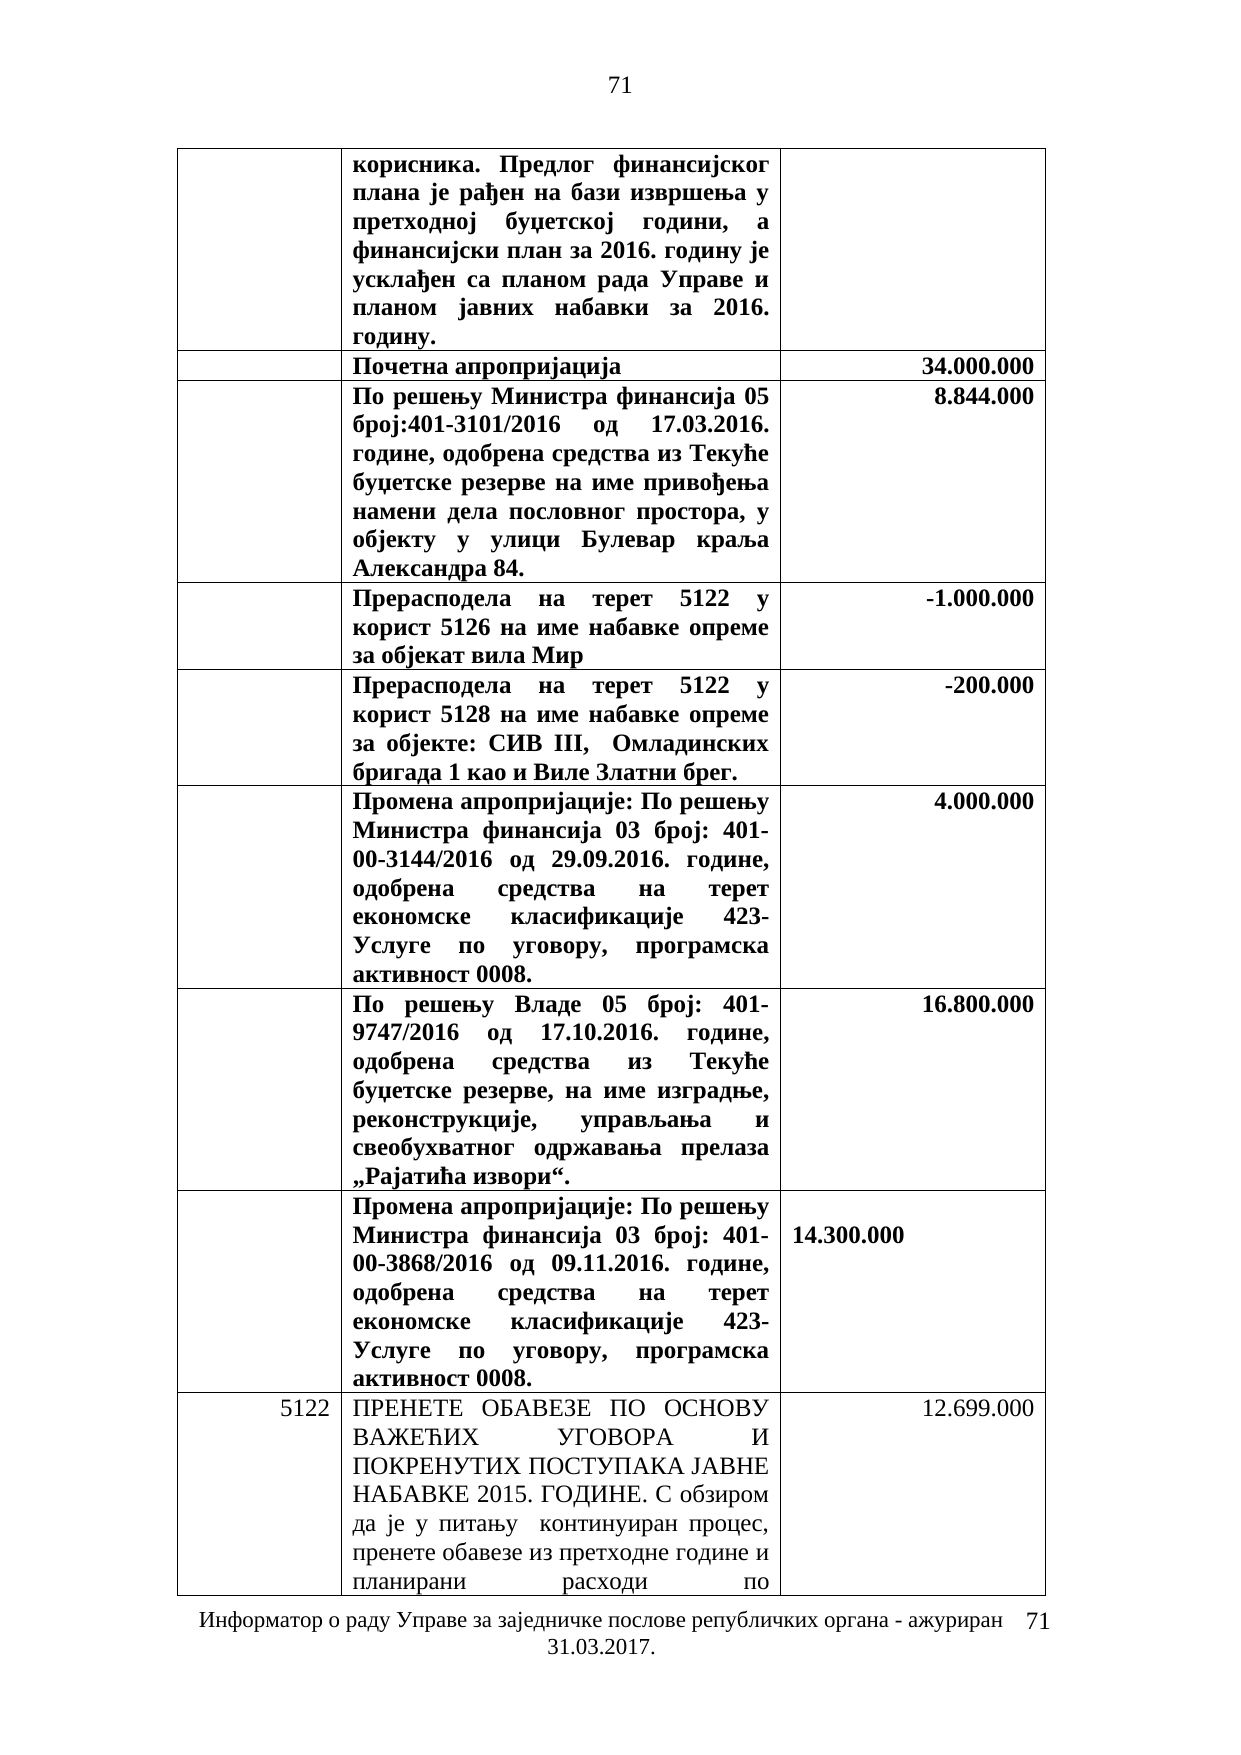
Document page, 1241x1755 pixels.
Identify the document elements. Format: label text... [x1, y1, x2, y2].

table_cell 34.000.000 [781, 351, 1045, 380]
table_cell 14.300.000 [781, 1191, 1045, 1392]
table_cell По решењу Министра финансија 05 број:401-3101/2016 од 17.03.2016. године, одобрена средства из Текуће буџетске резерве на име привођења намени дела пословног простора, у објекту у улици Булевар краља Александра 84. [342, 381, 780, 582]
table_cell [178, 1191, 341, 1392]
table_cell Промена апропријације: По решењу Министра финансија 03 број: 401-00-3868/2016 од 09.11.2016. године, одобрена средства на терет економске класификације 423-Услуге по уговору, програмска активност 0008. [342, 1191, 780, 1392]
table_cell Прерасподела на терет 5122 у корист 5128 на име набавке опреме за објекте: СИВ III, Омладинских бригада 1 као и Виле Златни брег. [342, 670, 780, 785]
table_cell Прерасподела на терет 5122 у корист 5126 на име набавке опреме за објекат вила Мир [342, 583, 780, 669]
table_cell 5122 [178, 1393, 341, 1594]
table_cell [178, 149, 341, 350]
table_cell Почетна апропријација [342, 351, 780, 380]
table_cell Промена апропријације: По решењу Министра финансија 03 број: 401-00-3144/2016 од 29.09.2016. године, одобрена средства на терет економске класификације 423-Услуге по уговору, програмска активност 0008. [342, 786, 780, 988]
table_cell -1.000.000 [781, 583, 1045, 669]
table_cell По решењу Владе 05 број: 401-9747/2016 од 17.10.2016. године, одобрена средства из Текуће буџетске резерве, на име изградње, реконструкције, управљања и свеобухватног одржавања прелаза „Рајатића извори“. [342, 989, 780, 1190]
table_cell [178, 583, 341, 669]
table_cell 16.800.000 [781, 989, 1045, 1190]
table_cell [178, 381, 341, 582]
table_cell корисника. Предлог финансијског плана је рађен на бази извршења у претходној буџетској години, а финансијски план за 2016. годину је усклађен са планом рада Управе и планом јавних набавки за 2016. годину. [342, 149, 780, 350]
table_cell [178, 351, 341, 380]
table_cell [781, 149, 1045, 350]
table_cell [178, 989, 341, 1190]
table_cell 4.000.000 [781, 786, 1045, 988]
table_cell -200.000 [781, 670, 1045, 785]
table_cell [178, 670, 341, 785]
table_cell ПРЕНЕТЕ ОБАВЕЗЕ ПО ОСНОВУ ВАЖЕЋИХ УГОВОРА И ПОКРЕНУТИХ ПОСТУПАКА ЈАВНЕ НАБАВКЕ 2015. ГОДИНЕ. С обзиром да је у питању континуиран процес, пренете обавезе из претходне године и планирани расходи по [342, 1393, 780, 1594]
table_cell [178, 786, 341, 988]
table_cell 12.699.000 [781, 1393, 1045, 1594]
table_cell 8.844.000 [781, 381, 1045, 582]
